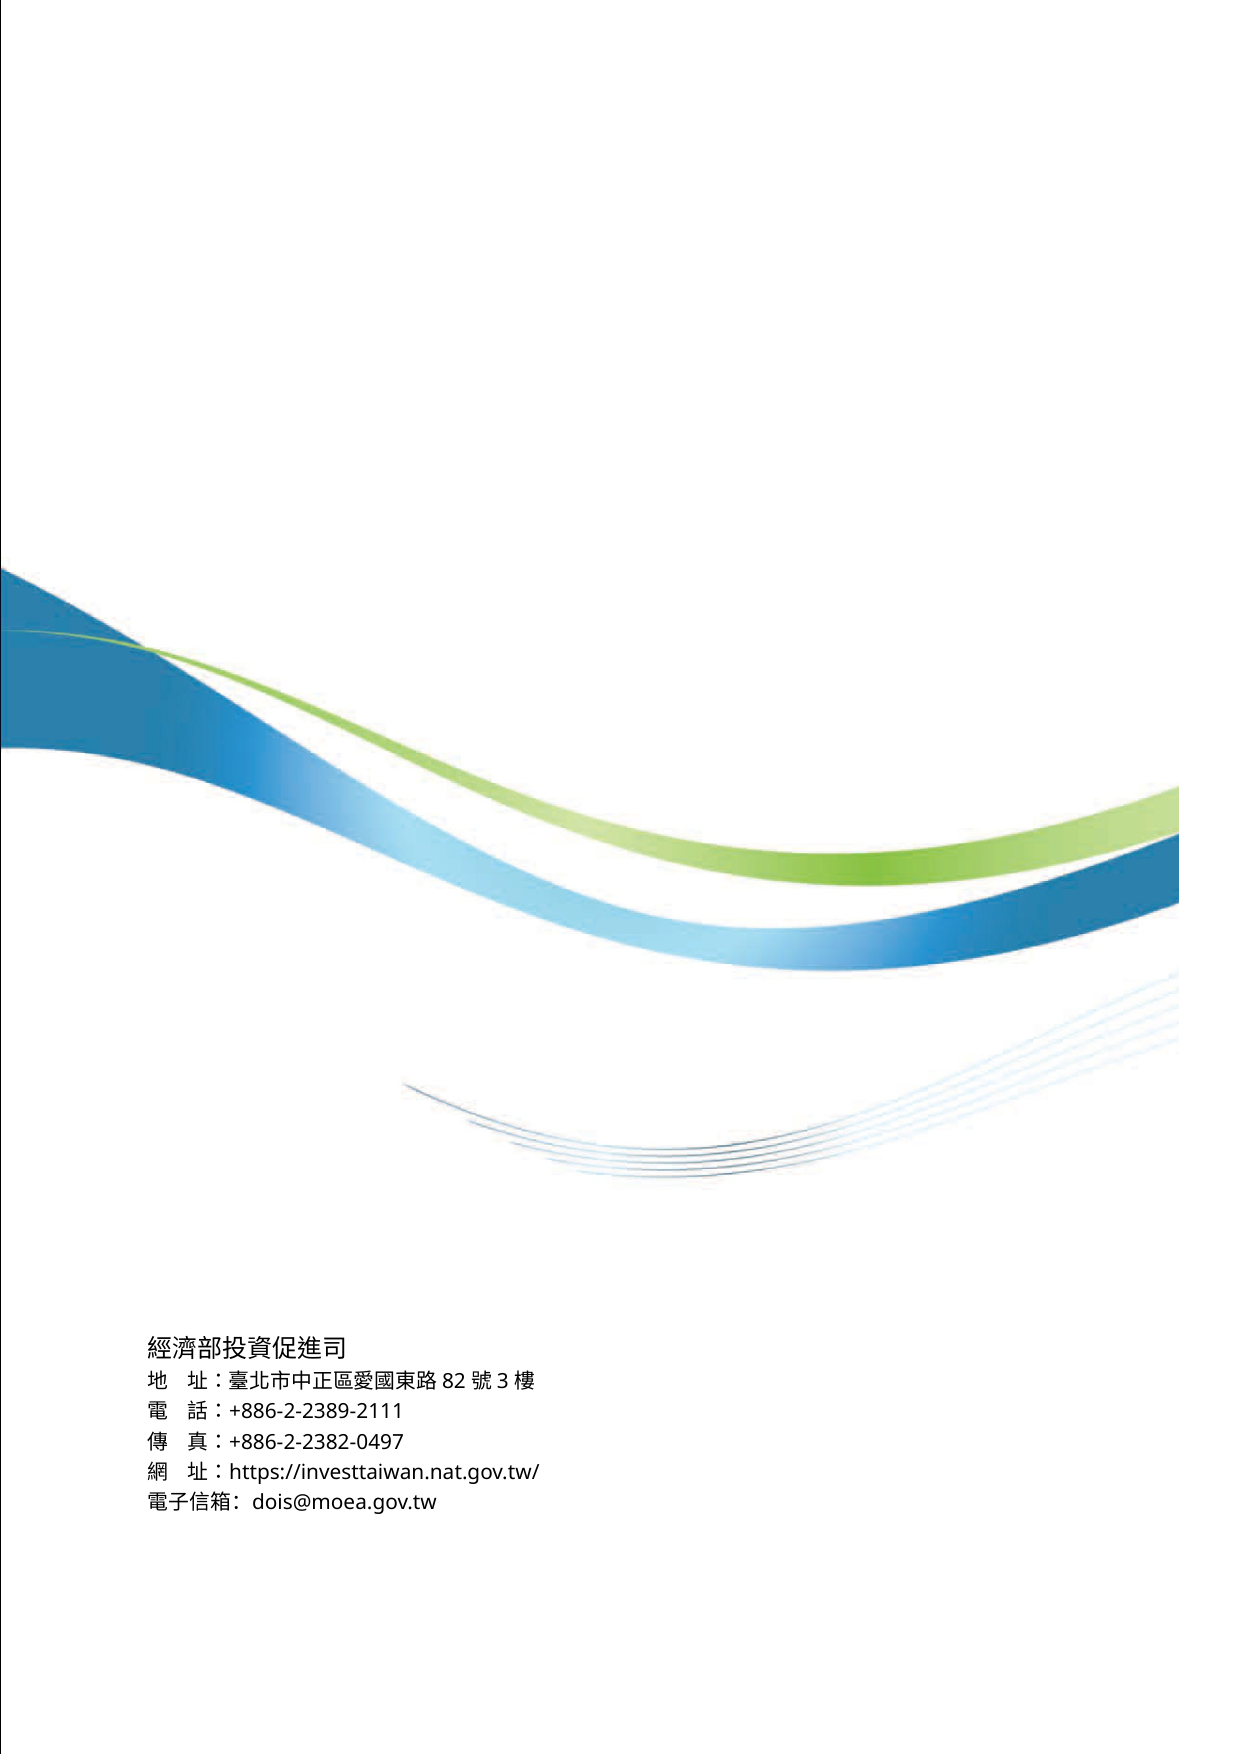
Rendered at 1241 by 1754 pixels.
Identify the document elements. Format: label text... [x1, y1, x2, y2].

text 網 址：https://investtaiwan.nat.gov.tw/ [148, 1455, 1113, 1486]
text 電 話：+886-2-2389-2111 [148, 1395, 1113, 1425]
text 傳 真：+886-2-2382-0497 [148, 1425, 1113, 1455]
picture [0, 0, 1179, 1754]
text 電子信箱：dois@moea.gov.tw [148, 1486, 1113, 1516]
text 地 址：臺北市中正區愛國東路 82 號 3 樓 [148, 1364, 1113, 1395]
text 經濟部投資促進司 [148, 1328, 1113, 1364]
